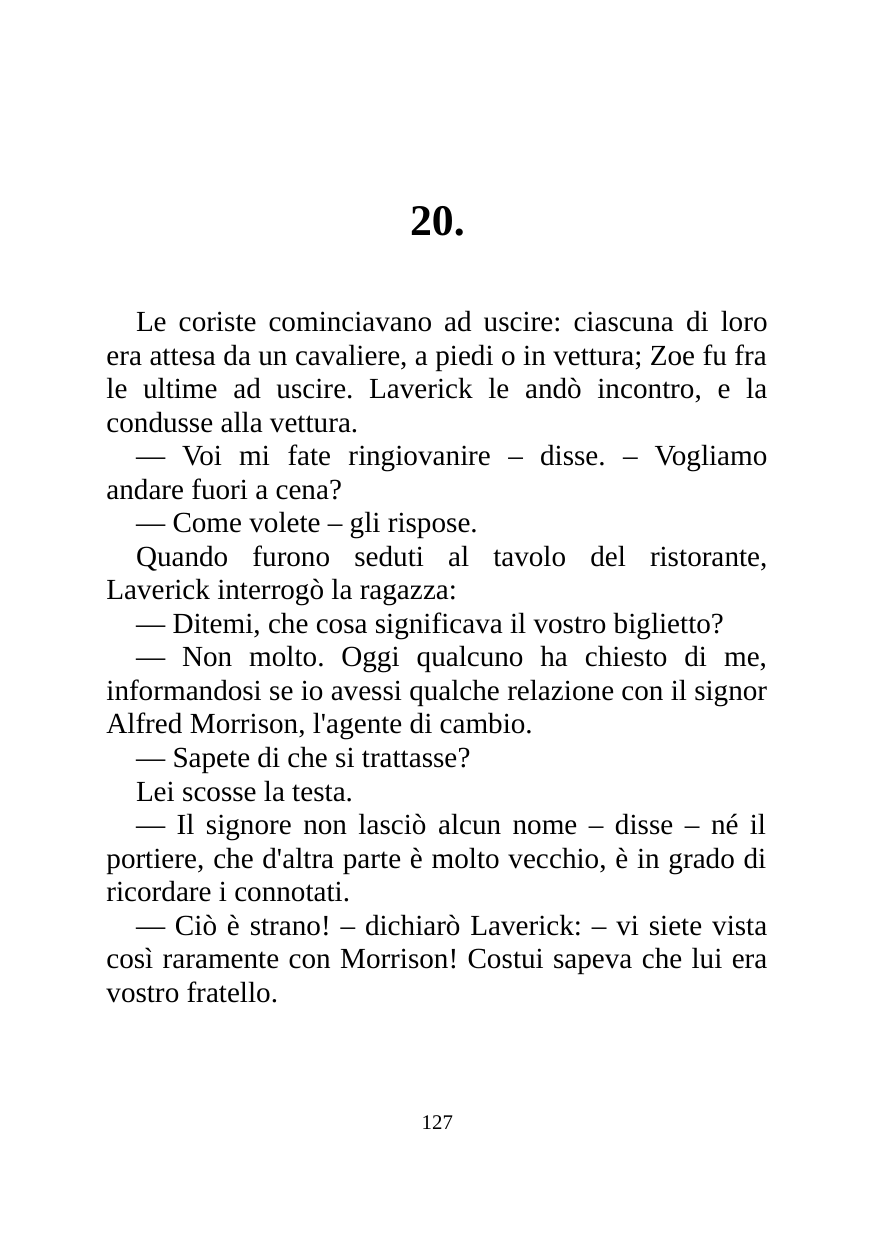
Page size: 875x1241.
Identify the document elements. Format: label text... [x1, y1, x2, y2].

text — Voi mi fate ringiovanire – disse. – Vogliamo andare fuori a cena? [106, 438, 768, 505]
text — Sapete di che si trattasse? [106, 740, 768, 774]
subtitle 20. [106, 195, 768, 245]
text Quando furono seduti al tavolo del ristorante, Laverick interrogò la ragazza: [106, 539, 768, 606]
text Le coriste cominciavano ad uscire: ciascuna di loro era attesa da un cavaliere, a piedi o in vettura; Zoe fu fra le ultime ad uscire. Laverick le andò incontro, e la condusse alla vettura. [106, 304, 768, 438]
text — Il signore non lasciò alcun nome – disse – né il portiere, che d'altra parte è molto vecchio, è in grado di ricordare i connotati. [106, 807, 768, 908]
text — Ciò è strano! – dichiarò Laverick: – vi siete vista così raramente con Morrison! Costui sapeva che lui era vostro fratello. [106, 908, 768, 1008]
text Lei scosse la testa. [106, 774, 768, 807]
text — Ditemi, che cosa significava il vostro biglietto? [106, 606, 768, 639]
text — Come volete – gli rispose. [106, 505, 768, 539]
text — Non molto. Oggi qualcuno ha chiesto di me, informandosi se io avessi qualche relazione con il signor Alfred Morrison, l'agente di cambio. [106, 639, 768, 740]
